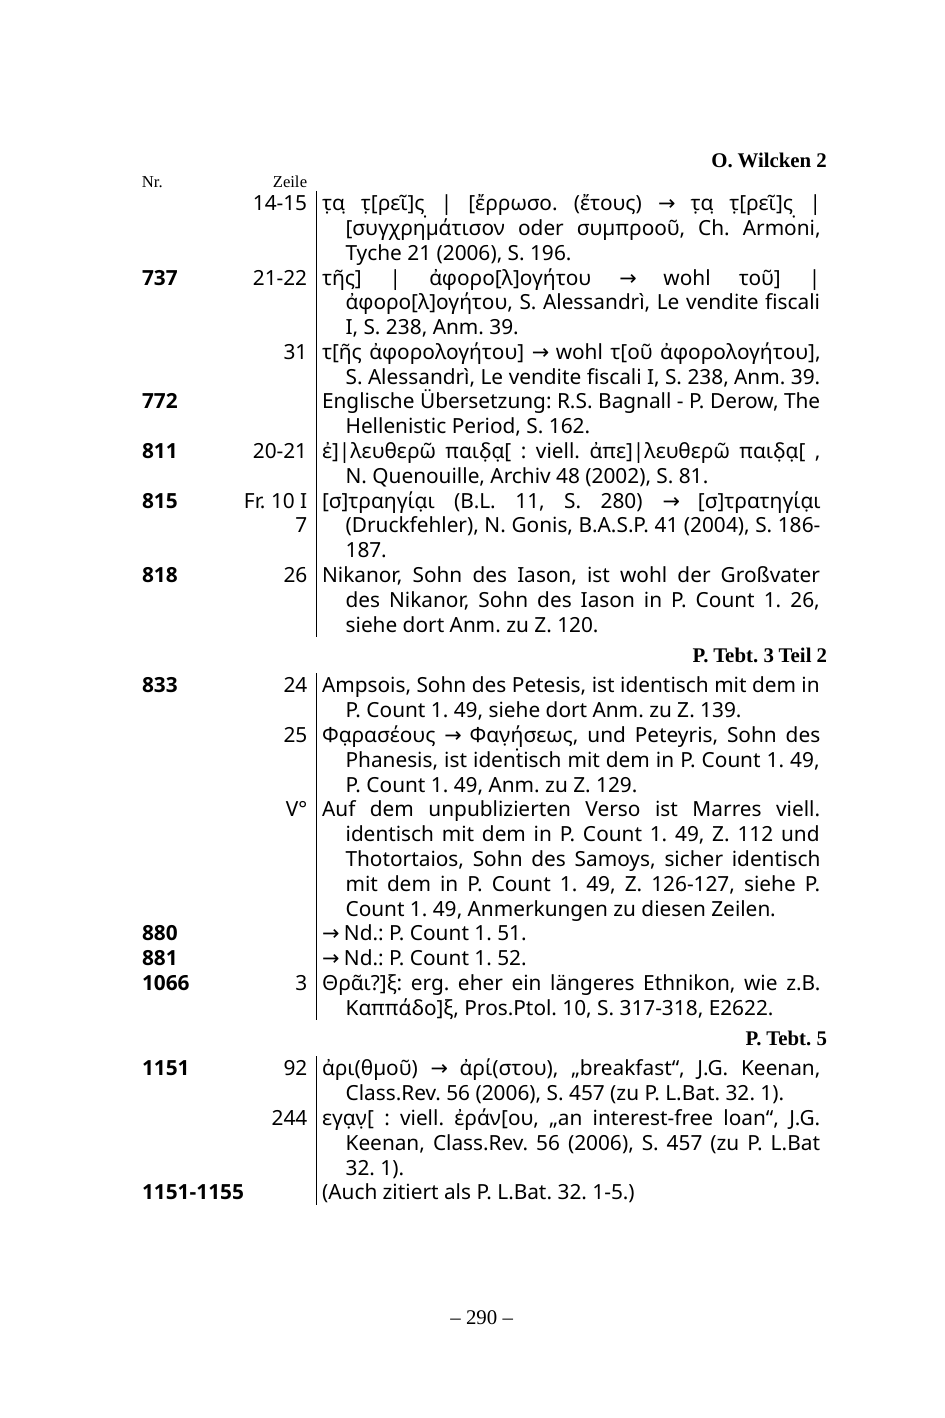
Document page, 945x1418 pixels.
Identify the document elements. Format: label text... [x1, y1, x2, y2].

table_header 92 [224, 1056, 316, 1106]
table_cell εγα̣ν̣[ : viell. ἐράν[ου, „an interest-free loan“, J.G. Keenan, Class.Rev. 56 (2006), S. 457 (zu P. L.Bat 32. 1). [317, 1106, 827, 1180]
table_cell 737 [136, 265, 224, 339]
table_cell 244 [224, 1106, 316, 1180]
table_cell → Nd.: P. Count 1. 51. [317, 921, 827, 946]
table_cell Auf dem unpublizierten Verso ist Marres viell. identisch mit dem in P. Count 1. 49, Z. 112 und Thotortaios, Sohn des Samoys, sicher identisch mit dem in P. Count 1. 49, Z. 126-127, siehe P. Count 1. 49, Anmerkungen zu diesen Zeilen. [317, 797, 827, 921]
table_cell (Auch zitiert als P. L.Bat. 32. 1-5.) [317, 1180, 827, 1205]
table_cell Englische Übersetzung: R.S. Bagnall - P. Derow, The Hellenistic Period, S. 162. [317, 389, 827, 439]
table_cell 26 [224, 563, 316, 637]
table_cell 815 [136, 488, 224, 563]
table_cell 881 [136, 946, 316, 971]
table_cell Fr. 10 I 7 [224, 488, 316, 563]
table_cell [136, 797, 224, 921]
table_cell Θρᾶι?]ξ: erg. eher ein längeres Ethnikon, wie z.B. Καππάδο]ξ, Pros.Ptol. 10, S. 317-318, E2622. [317, 971, 827, 1020]
table_cell [σ]τραηγία̣ι (B.L. 11, S. 280) → [σ]τρατηγία̣ι (Druckfehler), N. Gonis, B.A.S.P. 41 (2004), S. 186-187. [317, 488, 827, 563]
table_cell 818 [136, 563, 224, 637]
table_header ἀρι(θμοῦ) → ἀρί(στου), „breakfast“, J.G. Keenan, Class.Rev. 56 (2006), S. 457 (zu P. L.Bat. 32. 1). [317, 1056, 827, 1106]
table_cell 3 [224, 971, 316, 1020]
table_header 1151 [136, 1056, 224, 1106]
table_cell 21-22 [224, 265, 316, 339]
table_cell [136, 191, 224, 265]
table_cell Nikanor, Sohn des Iason, ist wohl der Großvater des Nikanor, Sohn des Iason in P. Count 1. 26, siehe dort Anm. zu Z. 120. [317, 563, 827, 637]
subtitle P. Tebt. 5 [136, 1026, 827, 1050]
table_header Ampsois, Sohn des Petesis, ist identisch mit dem in P. Count 1. 49, siehe dort Anm. zu Z. 139. [317, 673, 827, 723]
table_cell 31 [224, 340, 316, 389]
table_header 833 [136, 673, 224, 723]
table_cell 20-21 [224, 439, 316, 488]
table_cell [136, 723, 224, 797]
table_cell → Nd.: P. Count 1. 52. [317, 946, 827, 971]
table_cell 25 [224, 723, 316, 797]
table_header 24 [224, 673, 316, 723]
table_cell 1151-1155 [136, 1180, 316, 1205]
table_cell 1066 [136, 971, 224, 1020]
table_cell τῆς] | ἀφορο[λ]ογήτου → wohl τοῦ] | ἀφορο[λ]ογήτου, S. Alessandrì, Le vendite fiscali I, S. 238, Anm. 39. [317, 265, 827, 339]
table_cell V° [224, 797, 316, 921]
table_cell τ̣α̣ τ̣[ρεῖ]ς̣ | [ἔρρωσο. (ἔτους) → τ̣α̣ τ̣[ρεῖ]ς̣ | [συγχρημάτισον oder συμπροοῦ, Ch. Armoni, Tyche 21 (2006), S. 196. [317, 191, 827, 265]
table_cell 811 [136, 439, 224, 488]
table_cell ἐ]|λευθερῶ παιδ̣α̣[ : viell. ἀπε]|λευθερῶ παιδ̣α̣[ , N. Quenouille, Archiv 48 (2002), S. 81. [317, 439, 827, 488]
table_cell 772 [136, 389, 316, 439]
table_cell 14-15 [224, 191, 316, 265]
subtitle P. Tebt. 3 Teil 2 [136, 643, 827, 667]
table_cell Φα̣ρασέους → Φαν̣ή̣σεως, und Peteyris, Sohn des Phanesis, ist identisch mit dem in P. Count 1. 49, P. Count 1. 49, Anm. zu Z. 129. [317, 723, 827, 797]
table_cell [136, 1106, 224, 1180]
table_cell [136, 340, 224, 389]
table_cell 880 [136, 921, 316, 946]
table_cell τ[ῆς ἀφορολογήτου] → wohl τ[οῦ ἀφορολογήτου], S. Alessandrì, Le vendite fiscali I, S. 238, Anm. 39. [317, 340, 827, 389]
